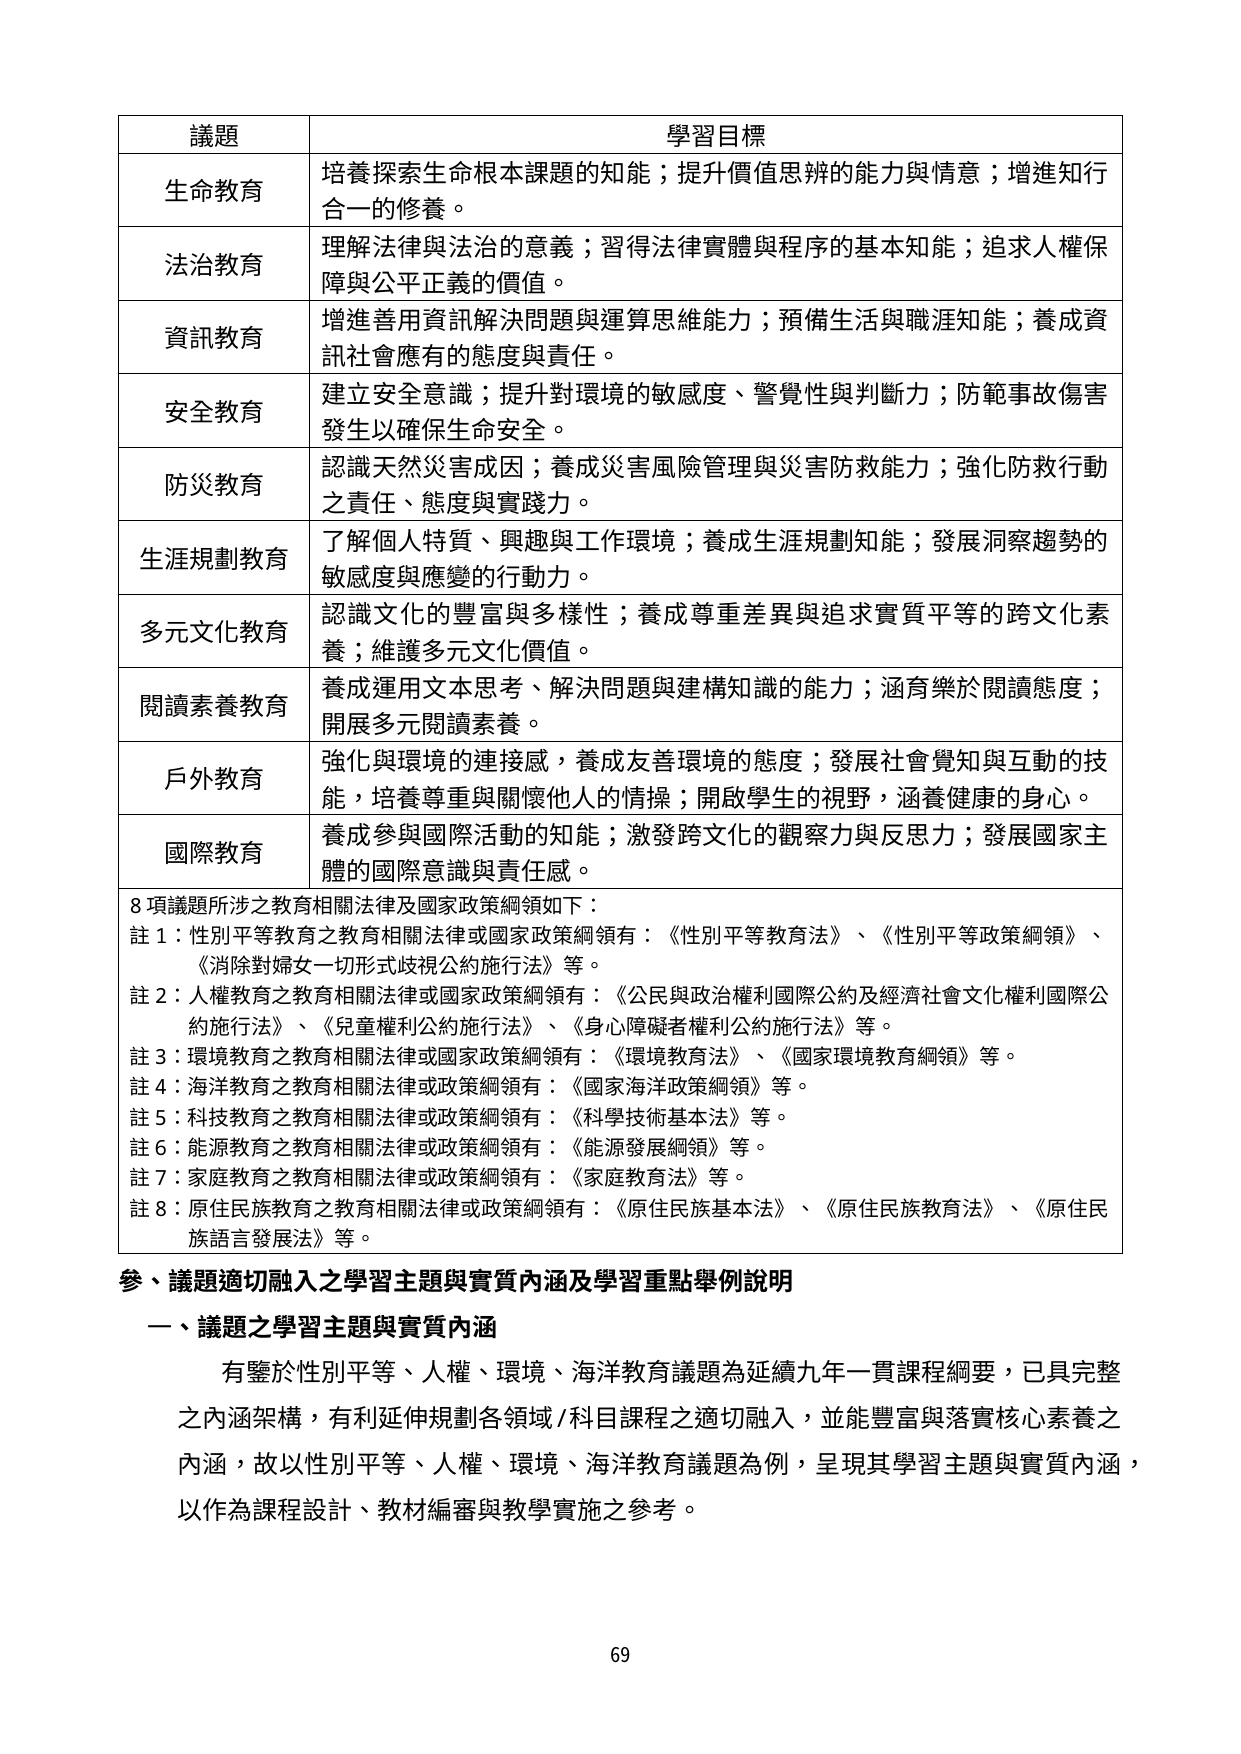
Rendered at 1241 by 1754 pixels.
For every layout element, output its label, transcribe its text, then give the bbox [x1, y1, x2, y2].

table_cell 養成參與國際活動的知能；激發跨文化的觀察力與反思力；發展國家主體的國際意識與責任感。 [310, 815, 1122, 888]
table_cell 多元文化教育 [119, 595, 309, 667]
text 參、議題適切融入之學習主題與實質內涵及學習重點舉例說明 [118, 1254, 1122, 1299]
table_cell 強化與環境的連接感，養成友善環境的態度；發展社會覺知與互動的技能，培養尊重與關懷他人的情操；開啟學生的視野，涵養健康的身心。 [310, 742, 1122, 814]
table_cell 了解個人特質、興趣與工作環境；養成生涯規劃知能；發展洞察趨勢的敏感度與應變的行動力。 [310, 521, 1122, 594]
table_cell 戶外教育 [119, 742, 309, 814]
table_cell 培養探索生命根本課題的知能；提升價值思辨的能力與情意；增進知行合一的修養。 [310, 154, 1122, 226]
table_cell 8項議題所涉之教育相關法律及國家政策綱領如下： 註1：性別平等教育之教育相關法律或國家政策綱領有：《性別平等教育法》、《性別平等政策綱領》、《消除對婦女一切形式歧視公約施行法》等。 註2：人權教育之教育相關法律或國家政策綱領有：《公民與政治權利國際公約及經濟社會文化權利國際公約施行法》、《兒童權利公約施行法》、《身心障礙者權利公約施行法》等。 註3：環境教育之教育相關法律或國家政策綱領有：《環境教育法》、《國家環境教育綱領》等。 註4：海洋教育之教育相關法律或政策綱領有：《國家海洋政策綱領》等。 註5：科技教育之教育相關法律或政策綱領有：《科學技術基本法》等。 註6：能源教育之教育相關法律或政策綱領有：《能源發展綱領》等。 註7：家庭教育之教育相關法律或政策綱領有：《家庭教育法》等。 註8：原住民族教育之教育相關法律或政策綱領有：《原住民族基本法》、《原住民族教育法》、《原住民族語言發展法》等。 [119, 889, 1122, 1252]
table_cell 國際教育 [119, 815, 309, 888]
table_cell 增進善用資訊解決問題與運算思維能力；預備生活與職涯知能；養成資訊社會應有的態度與責任。 [310, 301, 1122, 373]
text 有鑒於性別平等、人權、環境、海洋教育議題為延續九年一貫課程綱要，已具完整之內涵架構，有利延伸規劃各領域/科目課程之適切融入，並能豐富與落實核心素養之內涵，故以性別平等、人權、環境、海洋教育議題為例，呈現其學習主題與實質內涵，以作為課程設計、教材編審與教學實施之參考。 [177, 1345, 1122, 1528]
table_cell 建立安全意識；提升對環境的敏感度、警覺性與判斷力；防範事故傷害發生以確保生命安全。 [310, 374, 1122, 447]
table_header 學習目標 [310, 116, 1122, 152]
table_cell 認識天然災害成因；養成災害風險管理與災害防救能力；強化防救行動之責任、態度與實踐力。 [310, 448, 1122, 520]
table_cell 安全教育 [119, 374, 309, 447]
table_cell 閱讀素養教育 [119, 668, 309, 741]
table_cell 資訊教育 [119, 301, 309, 373]
table_cell 生命教育 [119, 154, 309, 226]
table_cell 法治教育 [119, 227, 309, 299]
table_header 議題 [119, 116, 309, 152]
table_cell 理解法律與法治的意義；習得法律實體與程序的基本知能；追求人權保障與公平正義的價值。 [310, 227, 1122, 299]
table_cell 防災教育 [119, 448, 309, 520]
table_cell 養成運用文本思考、解決問題與建構知識的能力；涵育樂於閱讀態度；開展多元閱讀素養。 [310, 668, 1122, 741]
table_cell 生涯規劃教育 [119, 521, 309, 594]
table_cell 認識文化的豐富與多樣性；養成尊重差異與追求實質平等的跨文化素養；維護多元文化價值。 [310, 595, 1122, 667]
text 一、議題之學習主題與實質內涵 [118, 1299, 1122, 1345]
